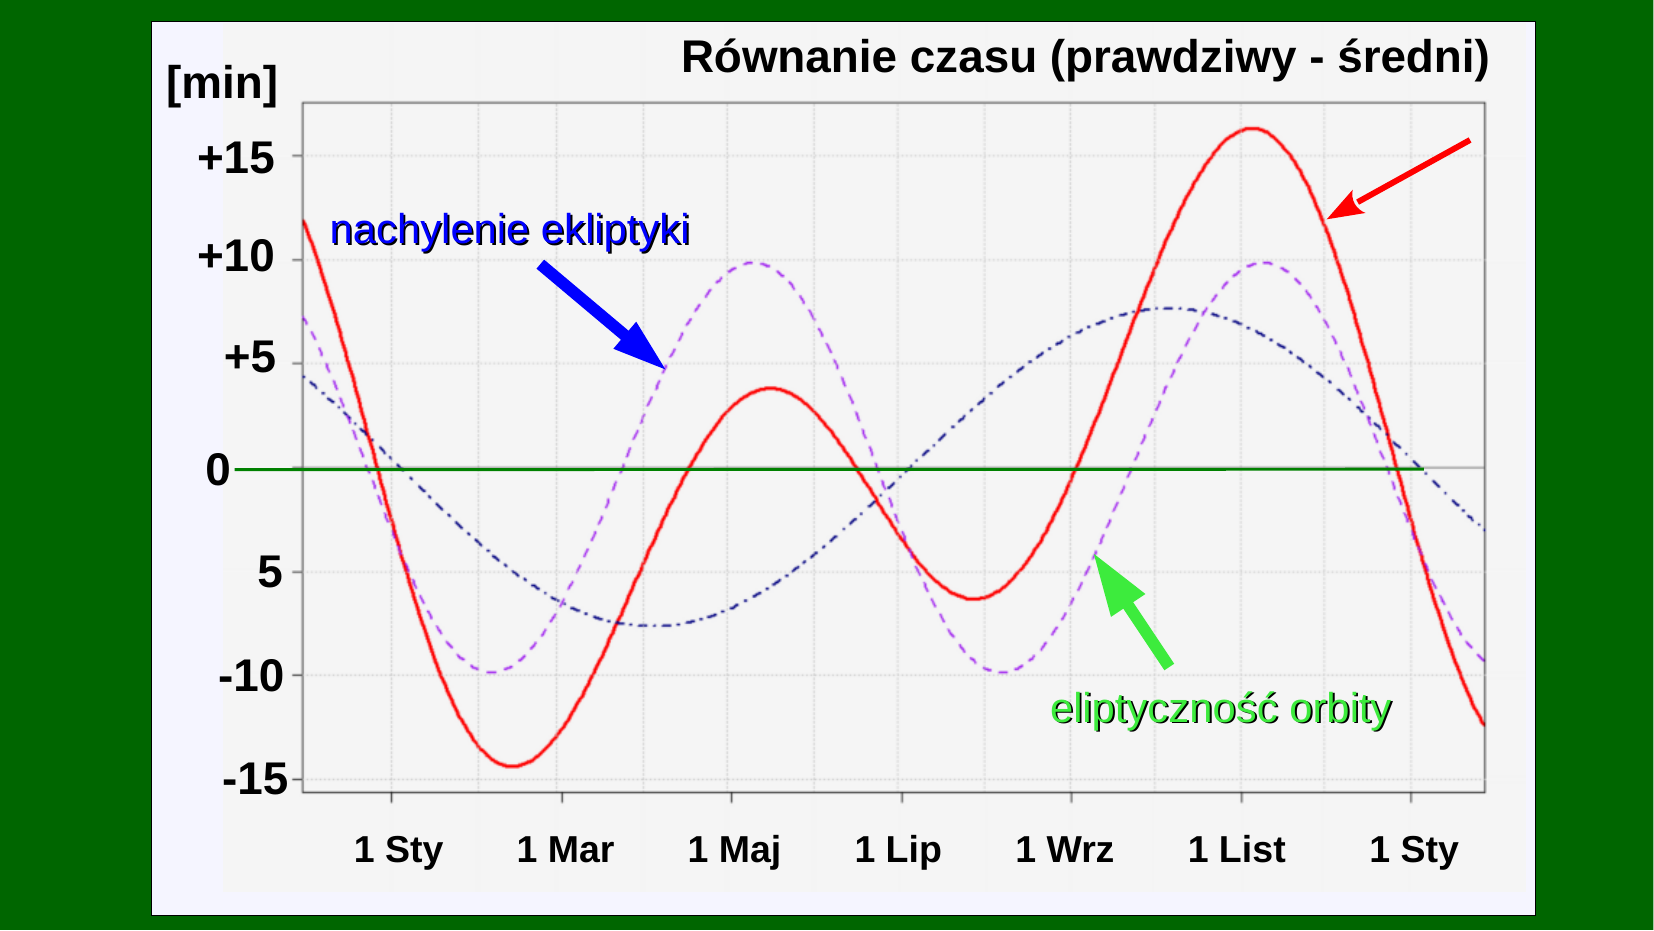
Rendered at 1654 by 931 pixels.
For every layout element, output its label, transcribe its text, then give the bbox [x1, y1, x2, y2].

text_box Równanie czasu (prawdziwy - średni) [666, 23, 1506, 90]
text_box 1 Sty 1 Mar 1 Maj 1 Lip 1 Wrz 1 List 1 Sty [339, 820, 1476, 878]
text_box +5 [209, 323, 292, 390]
text_box [151, 21, 1536, 916]
text_box 0 [190, 436, 246, 503]
text_box +15 [182, 124, 290, 191]
text_box [min] [151, 49, 294, 116]
text_box +10 [182, 222, 290, 289]
text_box -15 [207, 745, 304, 813]
text_box nachylenie ekliptyki [314, 198, 705, 260]
text_box eliptyczność orbity [1035, 676, 1407, 739]
text_box ­5 [242, 538, 298, 605]
picture [223, 23, 1526, 892]
text_box -10 [203, 642, 300, 709]
